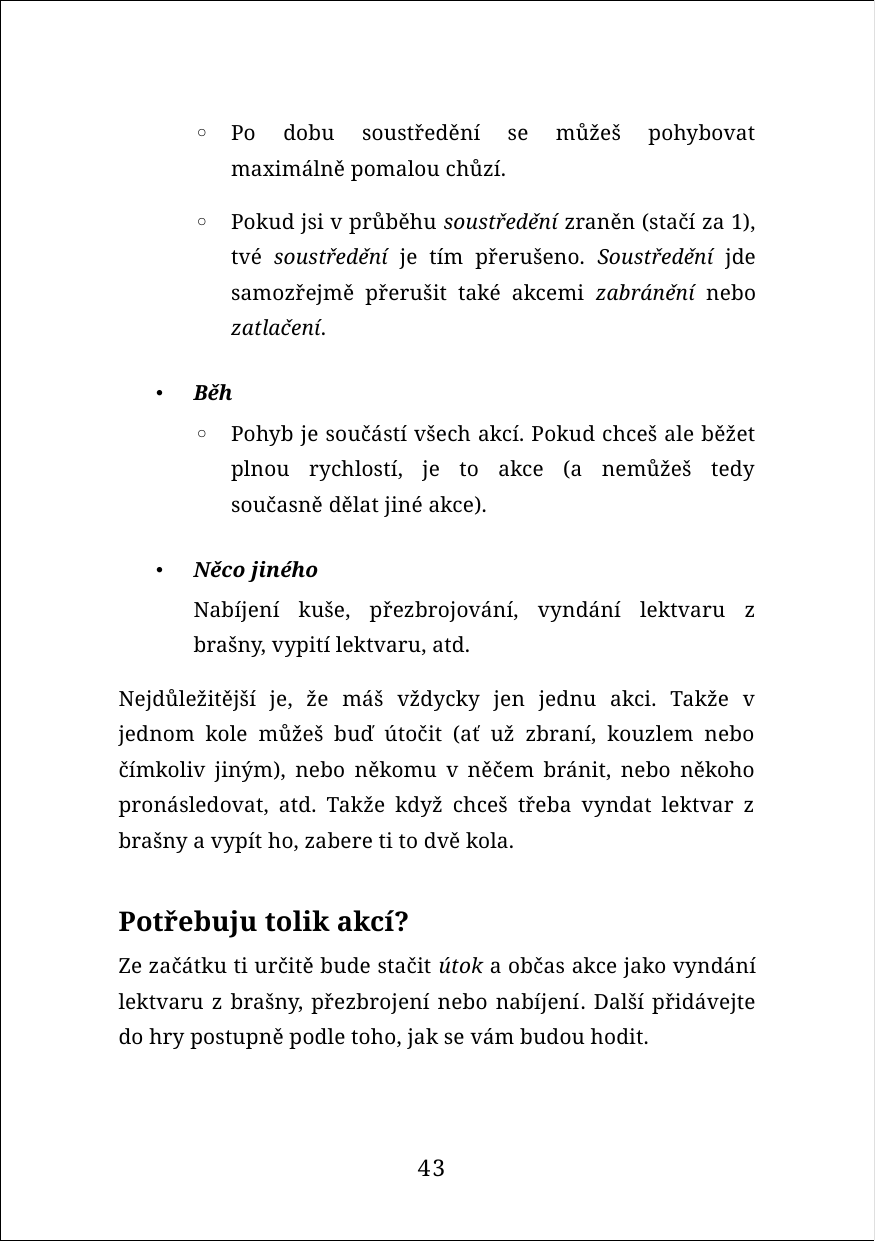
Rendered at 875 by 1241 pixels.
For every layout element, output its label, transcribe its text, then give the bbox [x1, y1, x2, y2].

text Nejdůležitější je, že máš vždycky jen jednu akci. Takže v jednom kole můžeš buď útočit (ať už zbraní, kouzlem nebo čímkoliv jiným), nebo někomu v něčem bránit, nebo někoho pronásledovat, atd. Takže když chceš třeba vyndat lektvar z brašny a vypít ho, zabere ti to dvě kola. [118, 684, 756, 854]
subtitle Něco jiného [156, 555, 756, 583]
text Ze začátku ti určitě bude stačit útok a občas akce jako vyndání lektvaru z brašny, přezbrojení nebo nabíjení. Další přidávejte do hry postupně podle toho, jak se vám budou hodit. [118, 951, 756, 1051]
list Pokud jsi v průběhu soustředění zraněn (stačí za 1), tvé soustředění je tím přerušeno. Soustředění jde samozřejmě přerušit také akcemi zabránění nebo zatlačení. [193, 207, 756, 342]
list Pohyb je součástí všech akcí. Pokud chceš ale běžet plnou rychlostí, je to akce (a nemůžeš tedy současně dělat jiné akce). [193, 419, 756, 518]
subtitle Potřebuju tolik akcí? [118, 903, 756, 939]
list Nabíjení kuše, přezbrojování, vyndání lektvaru z brašny, vypití lektvaru, atd. [156, 595, 756, 659]
list Po dobu soustředění se můžeš pohybovat maximálně pomalou chůzí. [193, 118, 756, 182]
subtitle Běh [156, 378, 756, 407]
